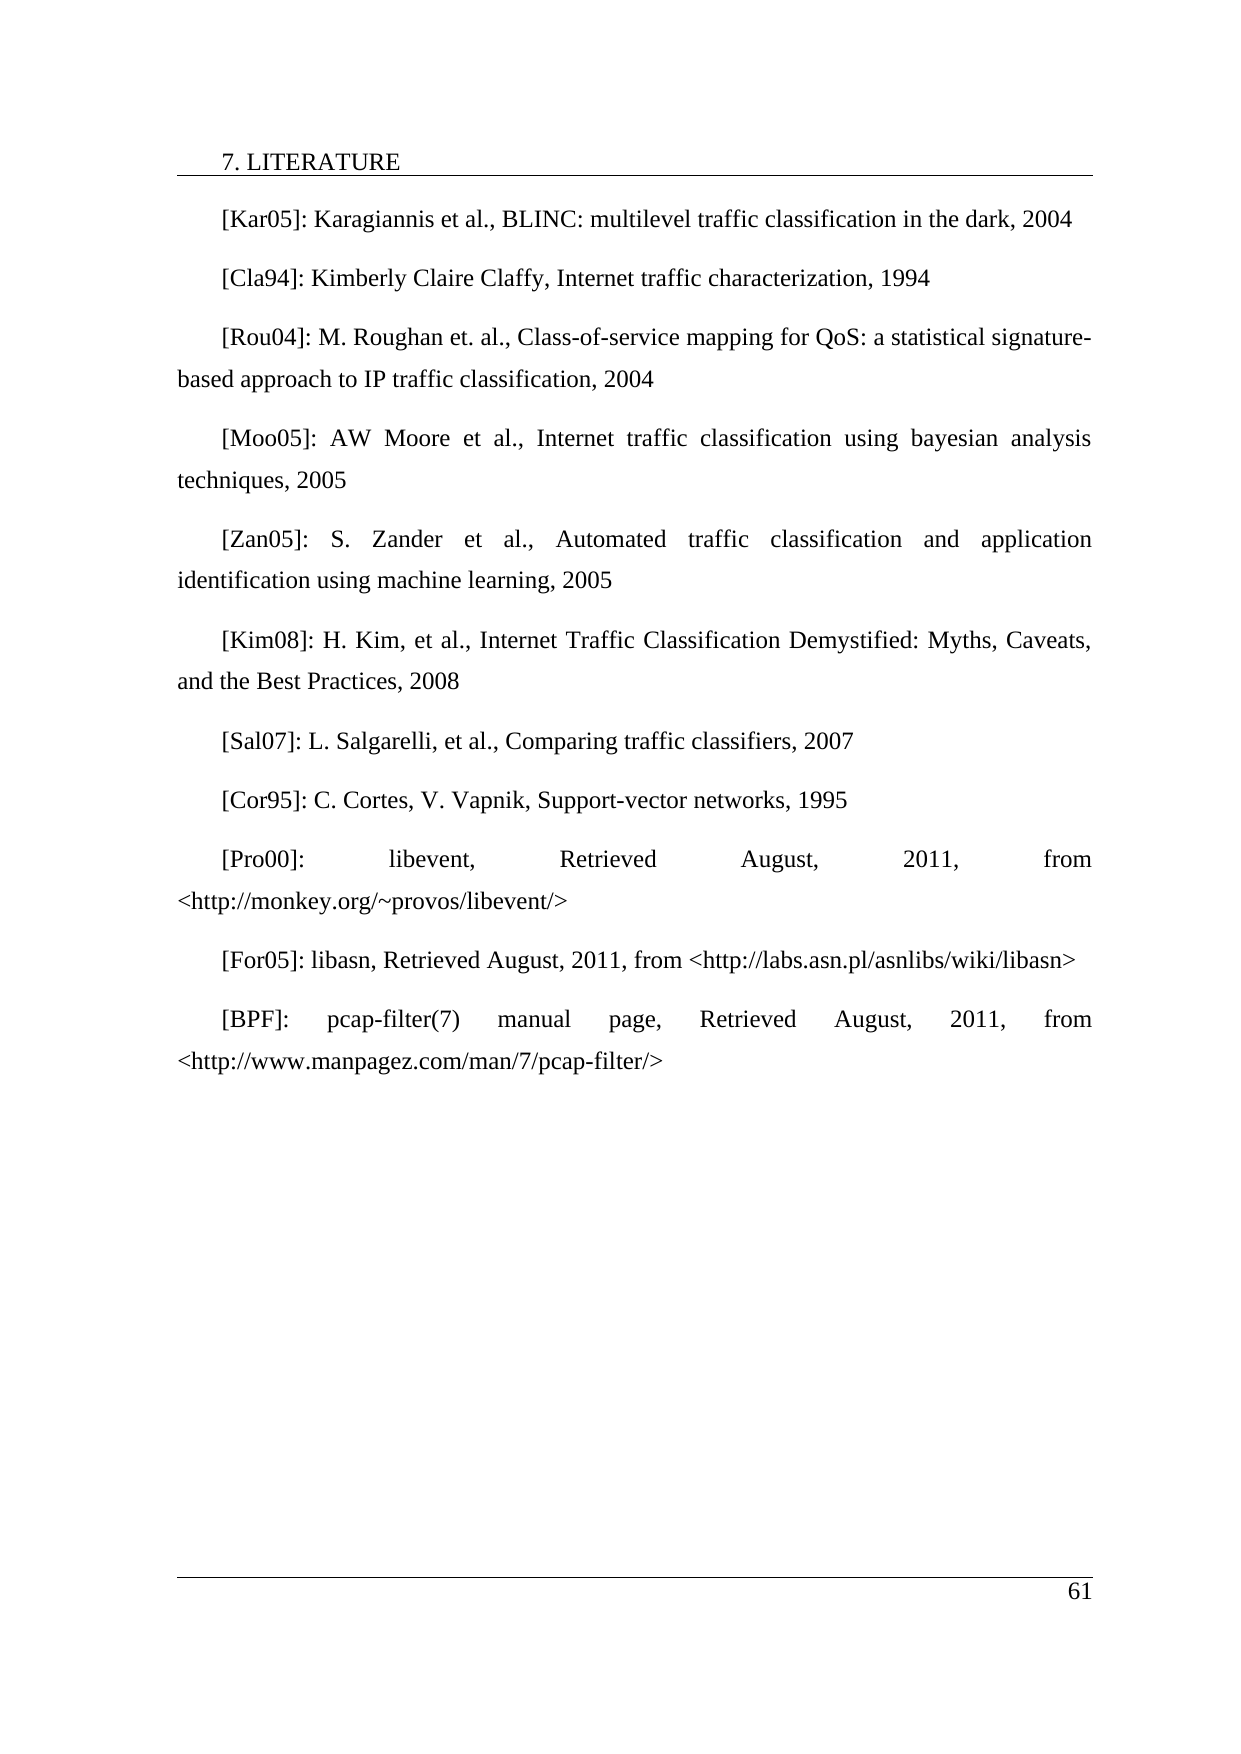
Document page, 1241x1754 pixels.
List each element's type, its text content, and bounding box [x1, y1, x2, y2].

text [For05]: libasn, Retrieved August, 2011, from <http://labs.asn.pl/asnlibs/wiki/libasn> [177, 946, 1093, 974]
text [Moo05]: AW Moore et al., Internet traffic classification using bayesian analysis techniques, 2005 [177, 424, 1093, 493]
text [Pro00]: libevent, Retrieved August, 2011, from <http://monkey.org/~provos/libevent/> [177, 845, 1093, 914]
text [Kim08]: H. Kim, et al., Internet Traffic Classification Demystified: Myths, Caveats, and the Best Practices, 2008 [177, 626, 1093, 695]
text [Zan05]: S. Zander et al., Automated traffic classification and application identification using machine learning, 2005 [177, 525, 1093, 594]
text [Sal07]: L. Salgarelli, et al., Comparing traffic classifiers, 2007 [177, 727, 1093, 754]
text [Cla94]: Kimberly Claire Claffy, Internet traffic characterization, 1994 [177, 264, 1093, 292]
text [Kar05]: Karagiannis et al., BLINC: multilevel traffic classification in the dark, 2004 [177, 205, 1093, 233]
text [Rou04]: M. Roughan et. al., Class-of-service mapping for QoS: a statistical signature-based approach to IP traffic classification, 2004 [177, 323, 1093, 393]
text [BPF]: pcap-filter(7) manual page, Retrieved August, 2011, from <http://www.manpagez.com/man/7/pcap-filter/> [177, 1005, 1093, 1075]
text [Cor95]: C. Cortes, V. Vapnik, Support-vector networks, 1995 [177, 786, 1093, 814]
